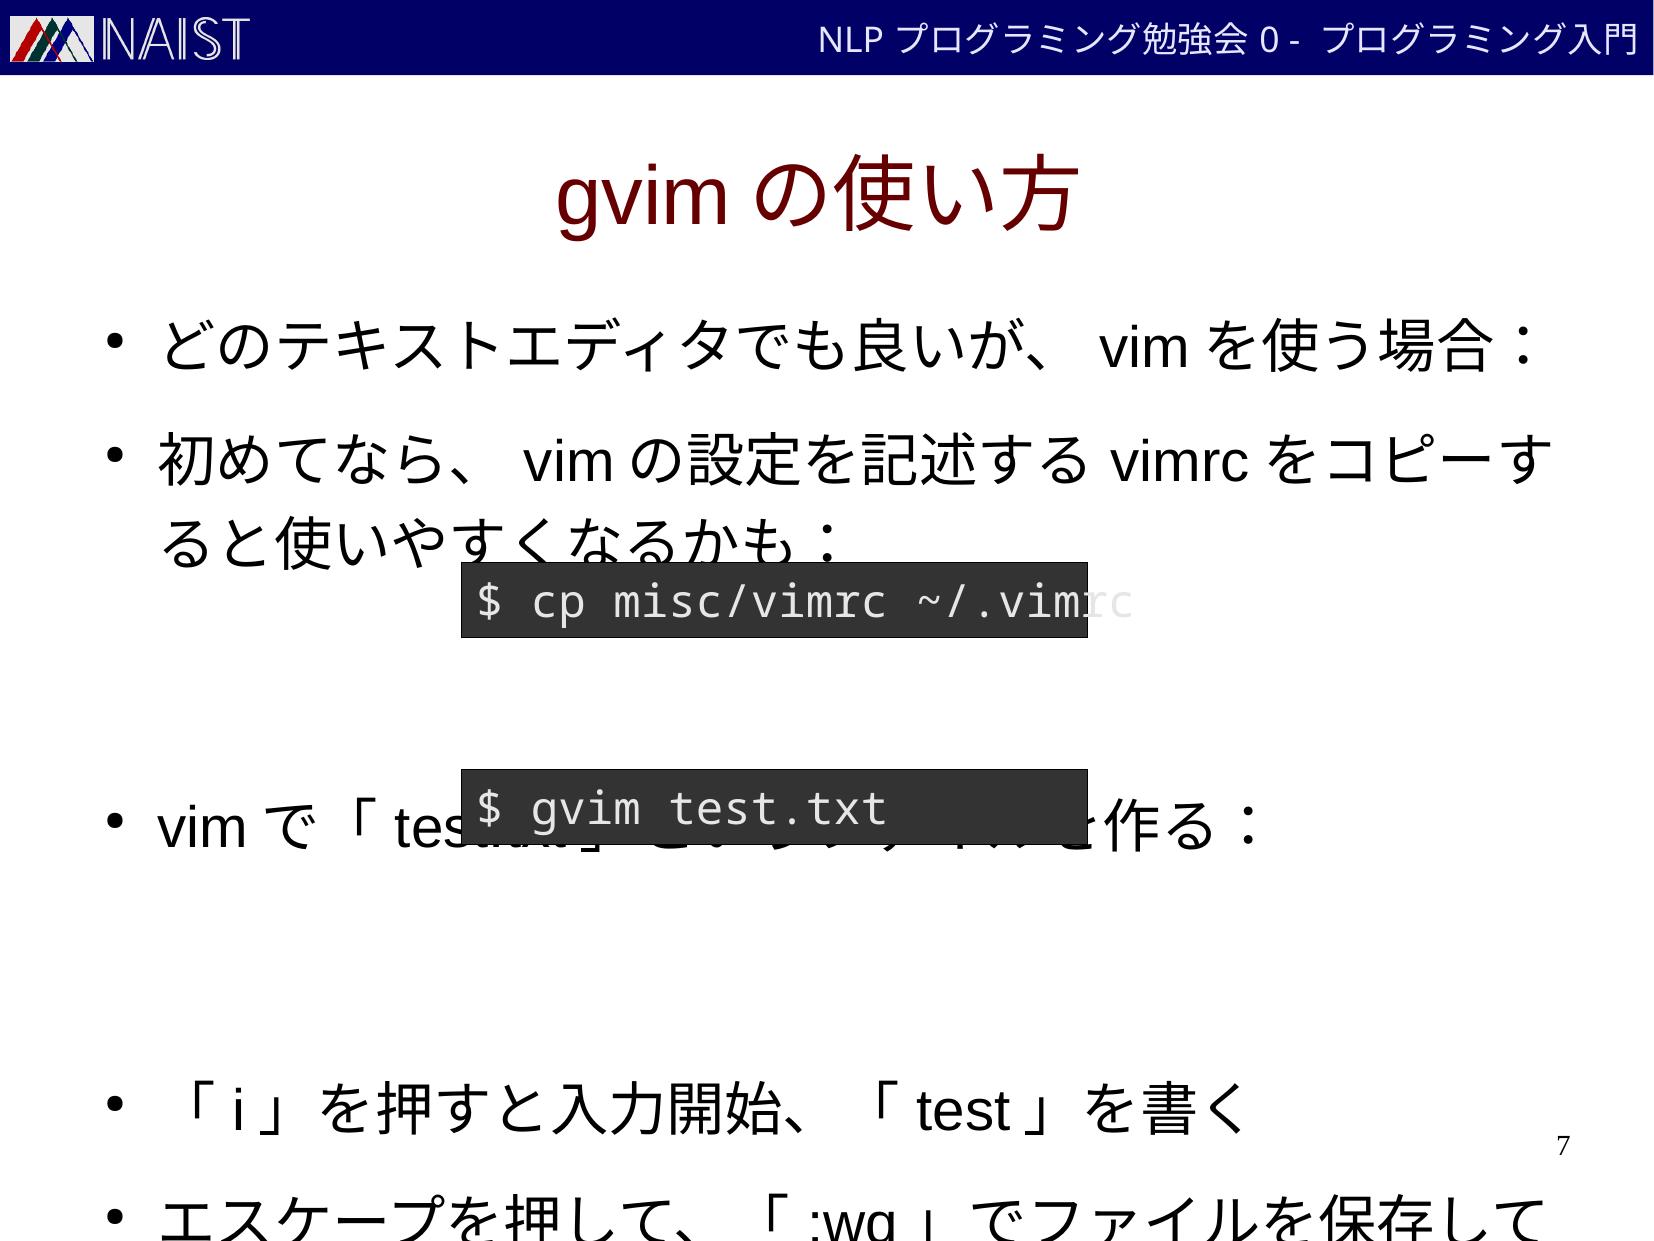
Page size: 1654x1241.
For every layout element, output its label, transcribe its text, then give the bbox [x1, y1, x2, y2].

text_box $ gvim test.txt [461, 769, 1088, 845]
list どのテキストエディタでも良いが、vimを使う場合： 初めてなら、vimの設定を記述するvimrcをコピーすると使いやすくなるかも： vimで「test.txt」というファイルを作る： 「i」を押すと入力開始、「test」を書く エスケープを押して、「:wq」でファイルを保存して終了（:wは保存、:qは終了） [86, 300, 1576, 1123]
picture [102, 17, 251, 60]
picture [10, 16, 94, 62]
title gvimの使い方 [75, 92, 1564, 285]
text_box $ cp misc/vimrc ~/.vimrc [461, 562, 1088, 638]
